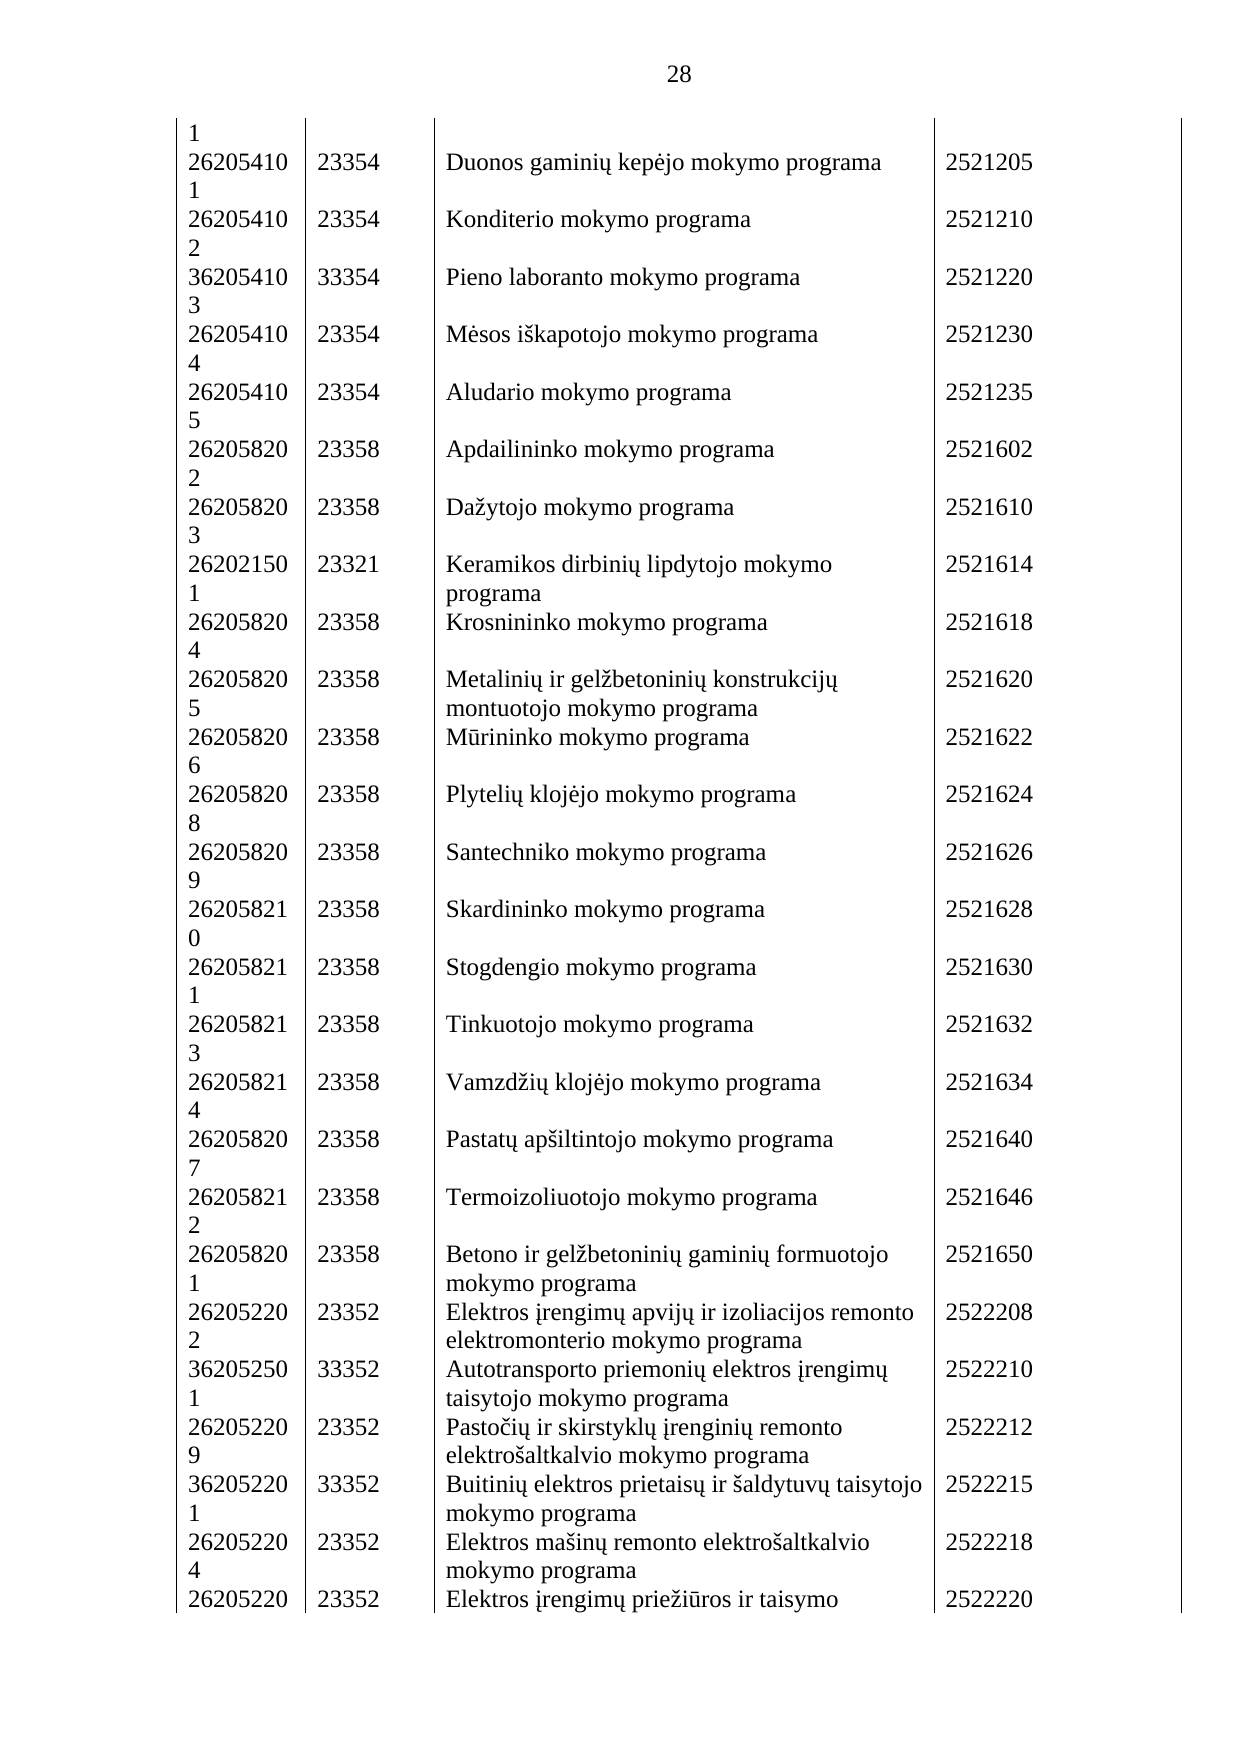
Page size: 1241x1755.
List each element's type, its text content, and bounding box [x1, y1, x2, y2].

table_cell 23358 [306, 664, 434, 722]
table_cell Keramikos dirbinių lipdytojo mokymo programa [435, 549, 934, 607]
table_cell 2521626 [935, 837, 1181, 894]
table_cell 262058204 [177, 607, 305, 664]
table_cell 23321 [306, 549, 434, 607]
table_cell 2522218 [935, 1527, 1181, 1584]
table_cell 262058207 [177, 1124, 305, 1182]
table_cell Pieno laboranto mokymo programa [435, 262, 934, 319]
table_cell 23358 [306, 1124, 434, 1182]
table_cell 26205220 [177, 1584, 305, 1613]
table_cell Pastočių ir skirstyklų įrenginių remonto elektrošaltkalvio mokymo programa [435, 1412, 934, 1469]
table_cell 262054101 [177, 147, 305, 204]
table_cell 362052501 [177, 1354, 305, 1412]
table_cell Duonos gaminių kepėjo mokymo programa [435, 147, 934, 204]
table_cell 262058203 [177, 492, 305, 549]
table_cell Dažytojo mokymo programa [435, 492, 934, 549]
table_cell 2522220 [935, 1584, 1181, 1613]
table_cell 2521650 [935, 1239, 1181, 1297]
table_cell 1 [177, 118, 305, 147]
table_cell 23358 [306, 1009, 434, 1067]
table_cell 262052204 [177, 1527, 305, 1584]
table_cell 23358 [306, 779, 434, 837]
table_cell 2522208 [935, 1297, 1181, 1354]
table_cell 2521622 [935, 722, 1181, 779]
table_cell 262054102 [177, 204, 305, 262]
table_cell 23358 [306, 1182, 434, 1239]
table_cell 23352 [306, 1412, 434, 1469]
table_cell 33352 [306, 1469, 434, 1527]
table_cell 2521634 [935, 1067, 1181, 1124]
table_cell Vamzdžių klojėjo mokymo programa [435, 1067, 934, 1124]
table_cell 23358 [306, 952, 434, 1009]
table_cell Elektros įrengimų priežiūros ir taisymo [435, 1584, 934, 1613]
table_cell Mūrininko mokymo programa [435, 722, 934, 779]
table_cell 23352 [306, 1584, 434, 1613]
table_cell 2521640 [935, 1124, 1181, 1182]
table_cell 23358 [306, 837, 434, 894]
table_cell Pastatų apšiltintojo mokymo programa [435, 1124, 934, 1182]
table_cell 23358 [306, 1067, 434, 1124]
table_cell 262058213 [177, 1009, 305, 1067]
table_cell Plytelių klojėjo mokymo programa [435, 779, 934, 837]
table_cell 262058209 [177, 837, 305, 894]
table_cell 2522210 [935, 1354, 1181, 1412]
table_cell 262054104 [177, 319, 305, 377]
table_cell 2521602 [935, 434, 1181, 492]
table_cell 23358 [306, 607, 434, 664]
table_cell Buitinių elektros prietaisų ir šaldytuvų taisytojo mokymo programa [435, 1469, 934, 1527]
table_cell Tinkuotojo mokymo programa [435, 1009, 934, 1067]
table_cell 262052209 [177, 1412, 305, 1469]
table_cell 2521618 [935, 607, 1181, 664]
table_cell Betono ir gelžbetoninių gaminių formuotojo mokymo programa [435, 1239, 934, 1297]
table_cell Santechniko mokymo programa [435, 837, 934, 894]
table_cell 2521235 [935, 377, 1181, 434]
table_cell 2521205 [935, 147, 1181, 204]
table_cell 2521630 [935, 952, 1181, 1009]
table_cell 2521646 [935, 1182, 1181, 1239]
table_cell 23354 [306, 147, 434, 204]
table_cell 23352 [306, 1527, 434, 1584]
table_cell 23358 [306, 1239, 434, 1297]
table_cell 2522215 [935, 1469, 1181, 1527]
table_cell Aludario mokymo programa [435, 377, 934, 434]
table_cell 2521614 [935, 549, 1181, 607]
table_cell 262054105 [177, 377, 305, 434]
table_cell Stogdengio mokymo programa [435, 952, 934, 1009]
table_cell 362054103 [177, 262, 305, 319]
table_cell [935, 118, 1181, 147]
table_cell Konditerio mokymo programa [435, 204, 934, 262]
table_cell 2521632 [935, 1009, 1181, 1067]
table_cell 23352 [306, 1297, 434, 1354]
table_cell 2521230 [935, 319, 1181, 377]
table_cell 2522212 [935, 1412, 1181, 1469]
table_cell Apdailininko mokymo programa [435, 434, 934, 492]
table_cell 262058201 [177, 1239, 305, 1297]
table_cell 2521620 [935, 664, 1181, 722]
table_cell 2521624 [935, 779, 1181, 837]
table_cell 2521210 [935, 204, 1181, 262]
table_cell 33352 [306, 1354, 434, 1412]
table_cell 262058208 [177, 779, 305, 837]
table_cell 262058210 [177, 894, 305, 952]
table_cell Skardininko mokymo programa [435, 894, 934, 952]
table_cell 262052202 [177, 1297, 305, 1354]
table_cell 262058202 [177, 434, 305, 492]
table_cell [306, 118, 434, 147]
table_cell 23354 [306, 204, 434, 262]
table_cell 362052201 [177, 1469, 305, 1527]
table_cell 262058212 [177, 1182, 305, 1239]
table_cell 23358 [306, 434, 434, 492]
table_cell 262021501 [177, 549, 305, 607]
table_cell 262058211 [177, 952, 305, 1009]
table_cell 2521628 [935, 894, 1181, 952]
table_cell 2521220 [935, 262, 1181, 319]
table_cell 23354 [306, 377, 434, 434]
table_cell Termoizoliuotojo mokymo programa [435, 1182, 934, 1239]
table_cell Mėsos iškapotojo mokymo programa [435, 319, 934, 377]
table_cell 23354 [306, 319, 434, 377]
table_cell 23358 [306, 894, 434, 952]
table_cell Autotransporto priemonių elektros įrengimų taisytojo mokymo programa [435, 1354, 934, 1412]
table_cell 262058214 [177, 1067, 305, 1124]
table_cell 33354 [306, 262, 434, 319]
table_cell Elektros mašinų remonto elektrošaltkalvio mokymo programa [435, 1527, 934, 1584]
table_cell [435, 118, 934, 147]
table_cell 23358 [306, 492, 434, 549]
table_cell Elektros įrengimų apvijų ir izoliacijos remonto elektromonterio mokymo programa [435, 1297, 934, 1354]
table_cell Krosnininko mokymo programa [435, 607, 934, 664]
table_cell 2521610 [935, 492, 1181, 549]
table_cell 23358 [306, 722, 434, 779]
table_cell 262058205 [177, 664, 305, 722]
table_cell 262058206 [177, 722, 305, 779]
table_cell Metalinių ir gelžbetoninių konstrukcijų montuotojo mokymo programa [435, 664, 934, 722]
